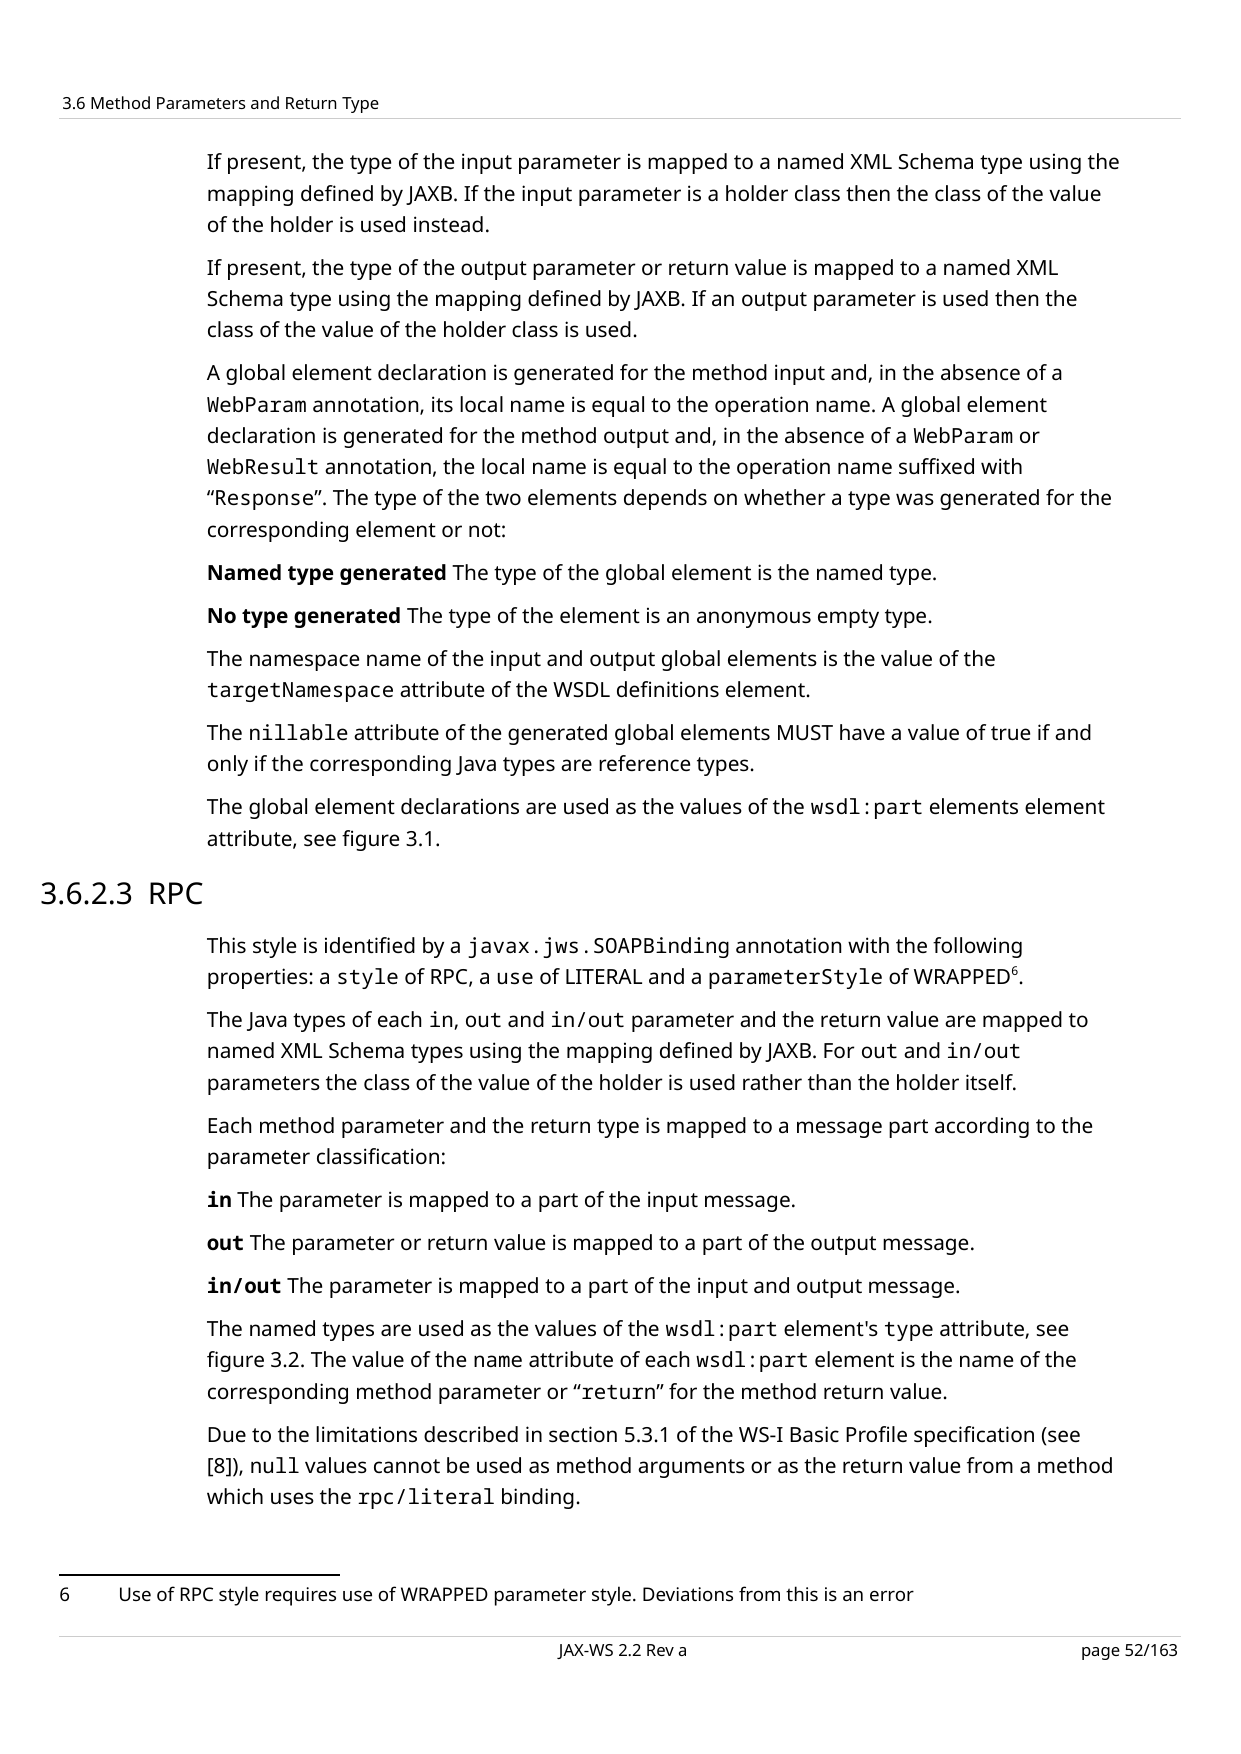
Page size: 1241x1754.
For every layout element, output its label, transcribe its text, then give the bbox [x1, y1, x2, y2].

text in/out The parameter is mapped to a part of the input and output message. [207, 1271, 1122, 1300]
text Named type generated The type of the global element is the named type. [207, 558, 1122, 586]
text The namespace name of the input and output global elements is the value of the targetNamespace attribute of the WSDL definitions element. [207, 644, 1122, 703]
text The global element declarations are used as the values of the wsdl:part elements element attribute, see figure 3.1. [207, 792, 1122, 852]
text This style is identified by a javax.jws.SOAPBinding annotation with the following properties: a style of RPC, a use of LITERAL and a parameterStyle of WRAPPED. [207, 931, 1122, 991]
text A global element declaration is generated for the method input and, in the absence of a WebParam annotation, its local name is equal to the operation name. A global element declaration is generated for the method output and, in the absence of a WebParam or WebResult annotation, the local name is equal to the operation name suffixed with “Response”. The type of the two elements depends on whether a type was generated for the corresponding element or not: [207, 358, 1122, 543]
text If present, the type of the input parameter is mapped to a named XML Schema type using the mapping defined by JAXB. If the input parameter is a holder class then the class of the value of the holder is used instead. [207, 147, 1122, 238]
text out The parameter or return value is mapped to a part of the output message. [207, 1228, 1122, 1257]
text Use of RPC style requires use of WRAPPED parameter style. Deviations from this is an error [59, 1581, 1181, 1606]
text The Java types of each in, out and in/out parameter and the return value are mapped to named XML Schema types using the mapping defined by JAXB. For out and in/out parameters the class of the value of the holder is used rather than the holder itself. [207, 1005, 1122, 1096]
text in The parameter is mapped to a part of the input message. [207, 1185, 1122, 1214]
text If present, the type of the output parameter or return value is mapped to a named XML Schema type using the mapping defined by JAXB. If an output parameter is used then the class of the value of the holder class is used. [207, 253, 1122, 344]
text The named types are used as the values of the wsdl:part element's type attribute, see figure 3.2. The value of the name attribute of each wsdl:part element is the name of the corresponding method parameter or “return” for the method return value. [207, 1314, 1122, 1405]
text The nillable attribute of the generated global elements MUST have a value of true if and only if the corresponding Java types are reference types. [207, 718, 1122, 778]
text Due to the limitations described in section 5.3.1 of the WS-I Basic Profile specification (see [8]), null values cannot be used as method arguments or as the return value from a method which uses the rpc/literal binding. [207, 1420, 1122, 1511]
text No type generated The type of the element is an anonymous empty type. [207, 601, 1122, 629]
text Each method parameter and the return type is mapped to a message part according to the parameter classification: [207, 1111, 1122, 1171]
subtitle RPC [133, 873, 1181, 913]
